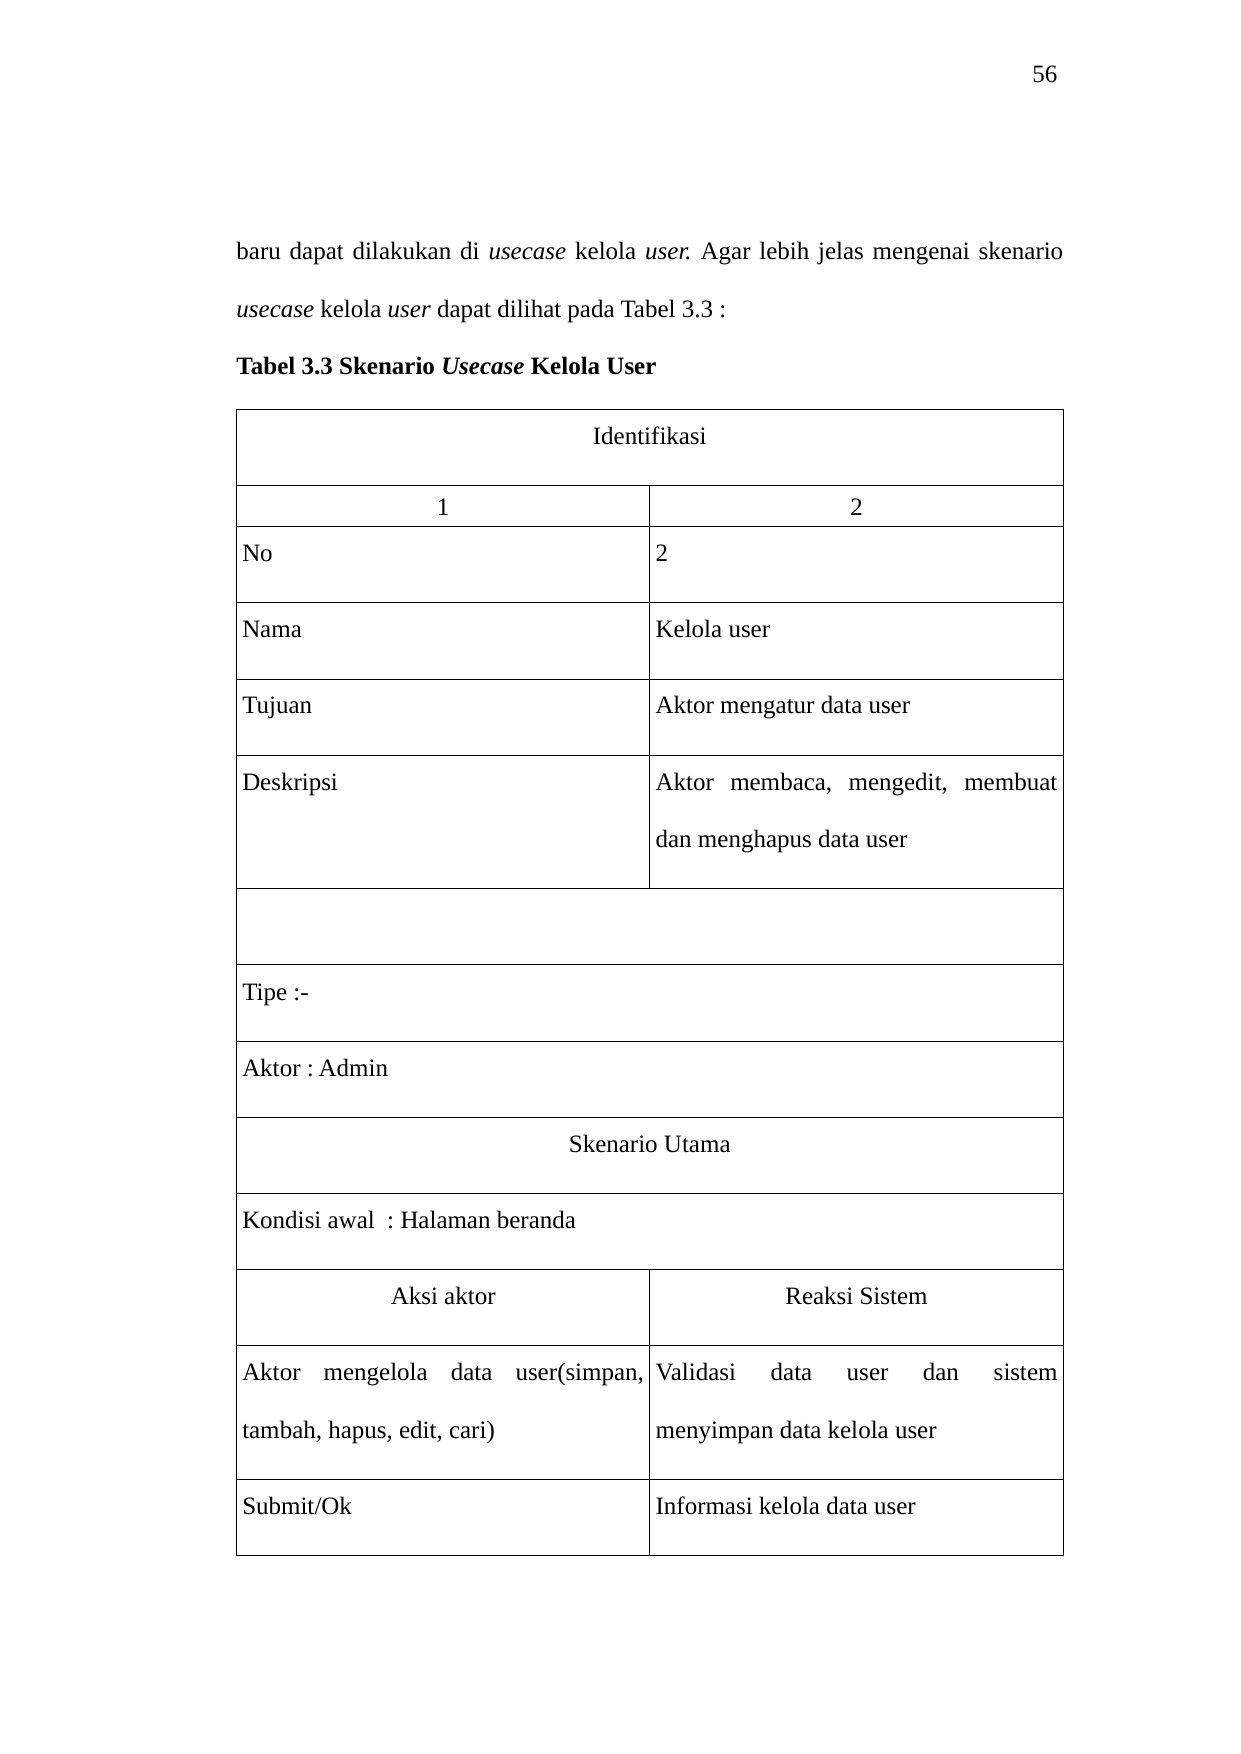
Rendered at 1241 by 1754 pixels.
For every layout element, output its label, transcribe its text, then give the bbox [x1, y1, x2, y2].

table_cell Validasi data user dan sistem menyimpan data kelola user [650, 1346, 1063, 1479]
table_cell 2 [650, 527, 1063, 602]
table_cell Aktor membaca, mengedit, membuat dan menghapus data user [650, 756, 1063, 888]
table_cell Skenario Utama [237, 1118, 1063, 1193]
table_cell Tipe :- [237, 965, 1063, 1041]
table_cell Informasi kelola data user [650, 1480, 1063, 1555]
table_cell [237, 889, 1063, 964]
table_cell Aktor mengatur data user [650, 680, 1063, 754]
table_header 2 [650, 486, 1063, 526]
table_cell Submit/Ok [237, 1480, 649, 1555]
table_cell Kondisi awal : Halaman beranda [237, 1194, 1063, 1269]
table_cell Aksi aktor [237, 1270, 649, 1345]
table_cell No [237, 527, 649, 602]
table_header 1 [237, 486, 649, 526]
table_cell Deskripsi [237, 756, 649, 888]
text baru dapat dilakukan di usecase kelola user. Agar lebih jelas mengenai skenario usecase kelola user dapat dilihat pada Tabel 3.3 : [236, 236, 1063, 322]
table_cell Aktor mengelola data user(simpan, tambah, hapus, edit, cari) [237, 1346, 649, 1479]
table_cell Nama [237, 603, 649, 678]
table_cell Tujuan [237, 680, 649, 754]
table_cell Reaksi Sistem [650, 1270, 1063, 1345]
table_header Identifikasi [237, 410, 1063, 485]
table_cell Aktor : Admin [237, 1042, 1063, 1117]
table_cell Kelola user [650, 603, 1063, 678]
text Tabel 3.3 Skenario Usecase Kelola User [236, 351, 1063, 380]
